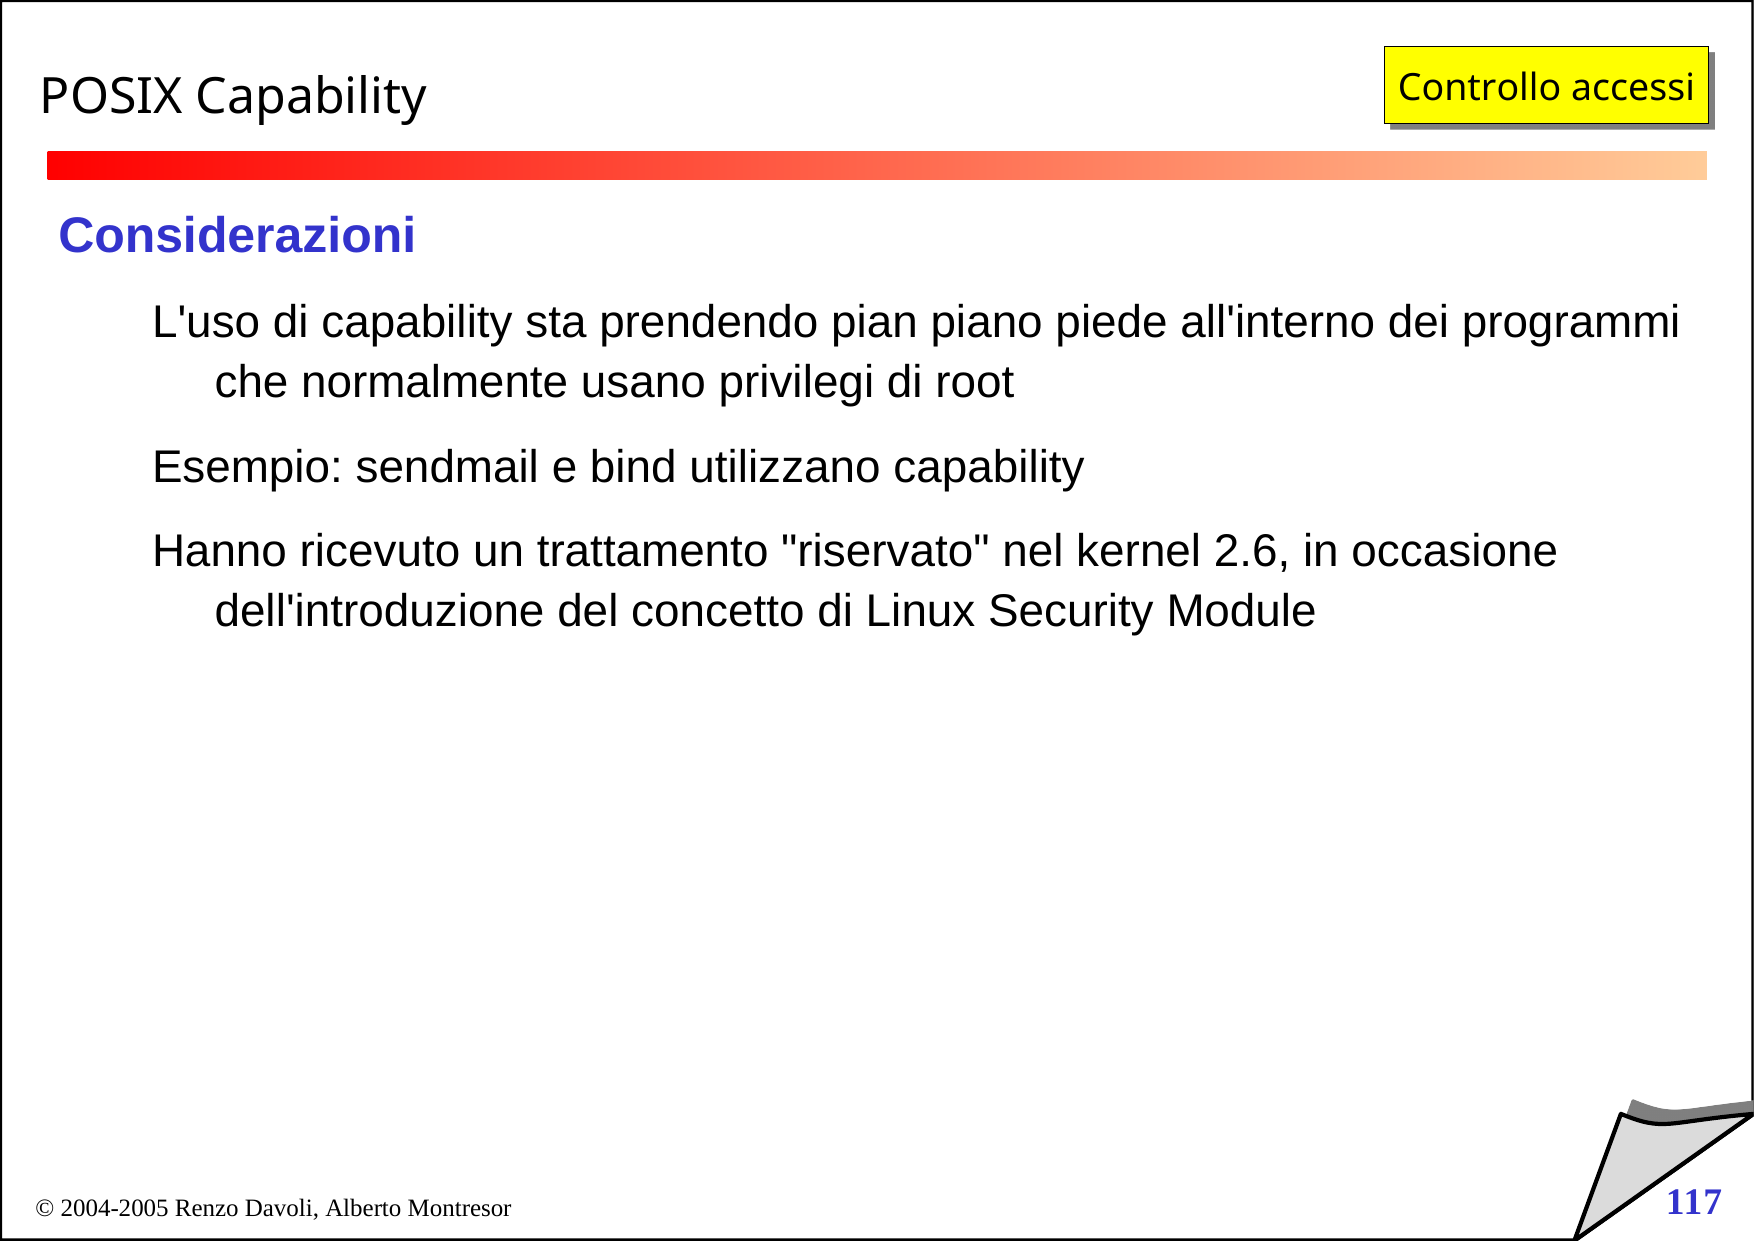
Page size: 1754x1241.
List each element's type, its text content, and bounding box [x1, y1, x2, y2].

text_box Controllo accessi [1384, 46, 1709, 124]
list Considerazioni L'uso di capability sta prendendo pian piano piede all'interno dei programmi che normalmente usano privilegi di root Esempio: sendmail e bind utilizzano capability Hanno ricevuto un trattamento "riservato" nel kernel 2.6, in occasione dell'introduzione del concetto di Linux Security Module [58, 206, 1695, 805]
title POSIX Capability [40, 53, 1713, 140]
